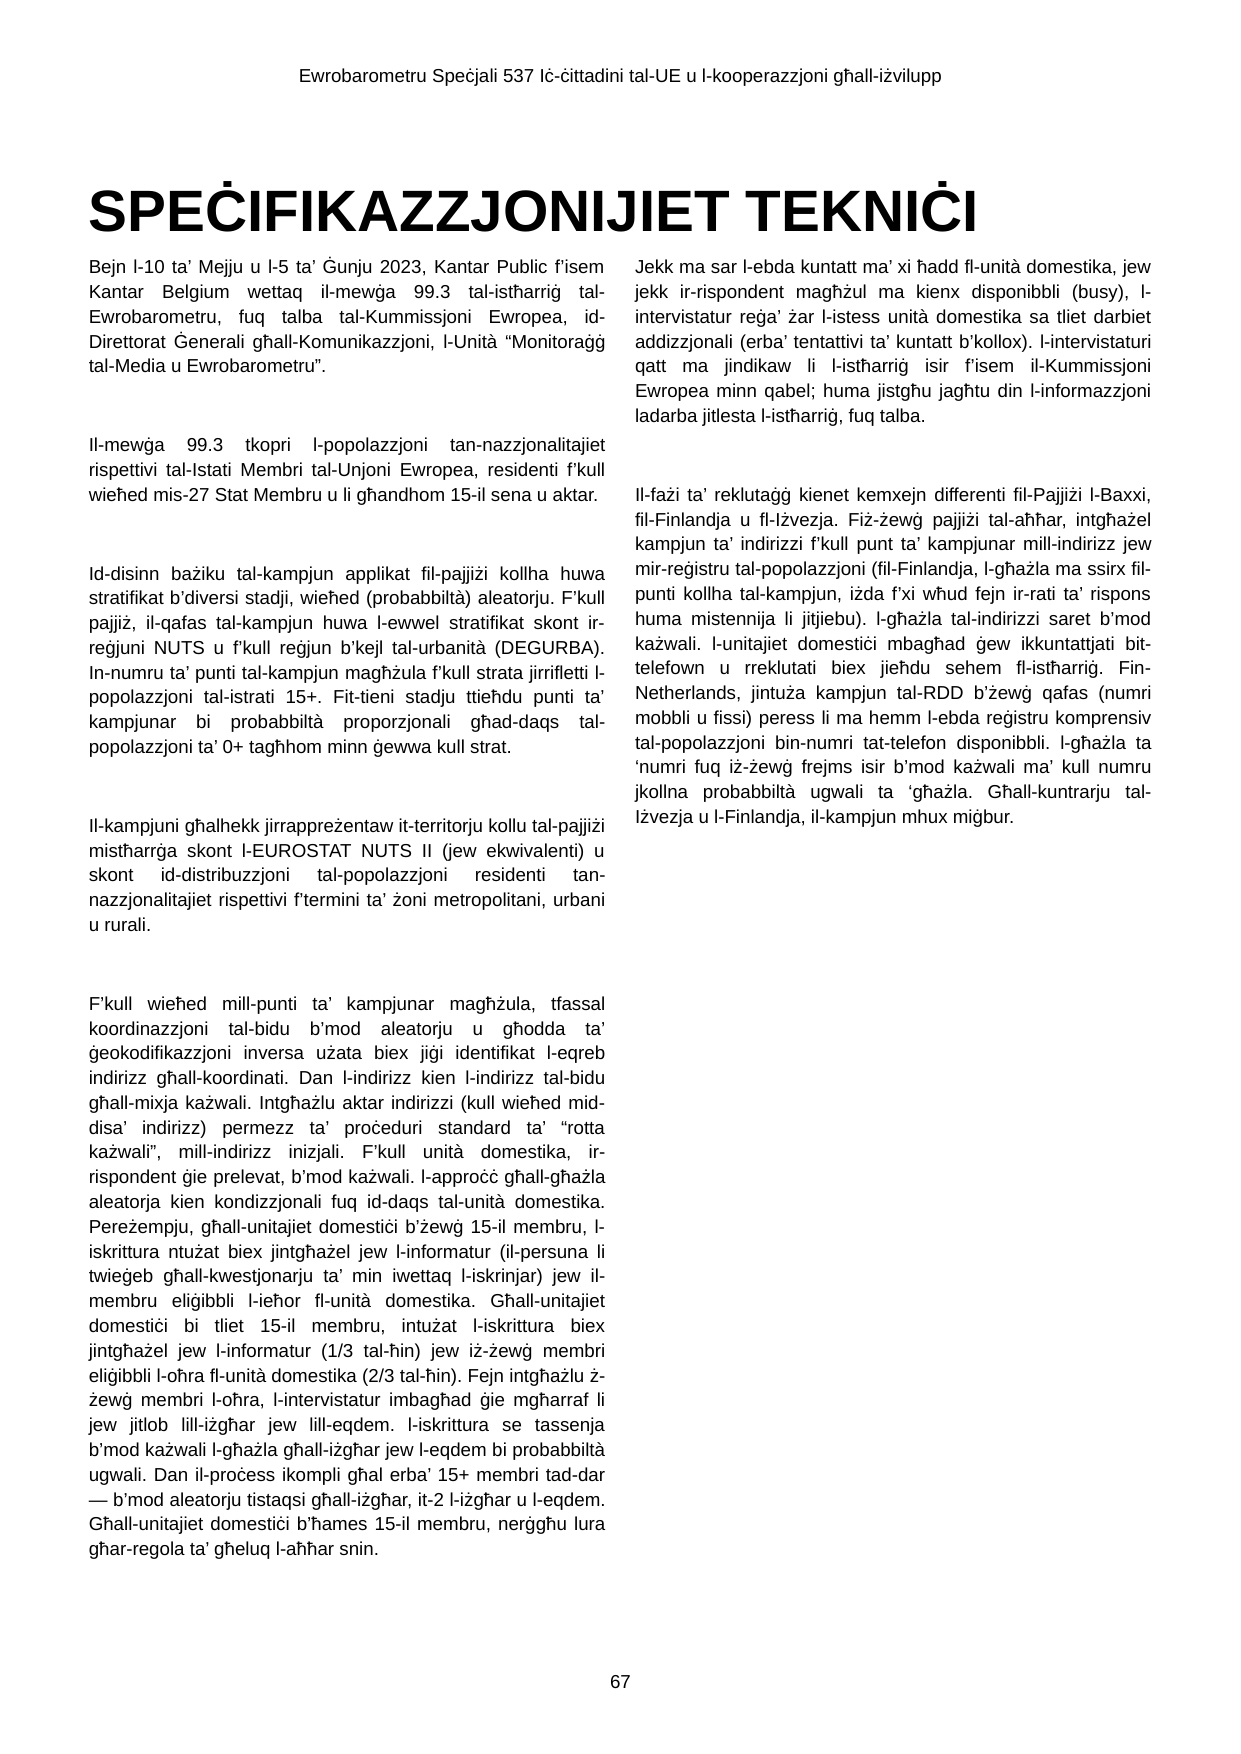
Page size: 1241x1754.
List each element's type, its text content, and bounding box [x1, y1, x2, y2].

text Il-fażi ta’ reklutaġġ kienet kemxejn differenti fil-Pajjiżi l-Baxxi, fil-Finlandja u fl-Iżvezja. Fiż-żewġ pajjiżi tal-aħħar, intgħażel kampjun ta’ indirizzi f’kull punt ta’ kampjunar mill-indirizz jew mir-reġistru tal-popolazzjoni (fil-Finlandja, l-għażla ma ssirx fil-punti kollha tal-kampjun, iżda f’xi wħud fejn ir-rati ta’ rispons huma mistennija li jitjiebu). l-għażla tal-indirizzi saret b’mod każwali. l-unitajiet domestiċi mbagħad ġew ikkuntattjati bit-telefown u rreklutati biex jieħdu sehem fl-istħarriġ. Fin-Netherlands, jintuża kampjun tal-RDD b’żewġ qafas (numri mobbli u fissi) peress li ma hemm l-ebda reġistru komprensiv tal-popolazzjoni bin-numri tat-telefon disponibbli. l-għażla ta ‘numri fuq iż-żewġ frejms isir b’mod każwali ma’ kull numru jkollna probabbiltà ugwali ta ‘għażla. Għall-kuntrarju tal-Iżvezja u l-Finlandja, il-kampjun mhux miġbur. [635, 483, 1152, 827]
text Il-kampjuni għalhekk jirrappreżentaw it-territorju kollu tal-pajjiżi mistħarrġa skont l-EUROSTAT NUTS II (jew ekwivalenti) u skont id-distribuzzjoni tal-popolazzjoni residenti tan-nazzjonalitajiet rispettivi f’termini ta’ żoni metropolitani, urbani u rurali. [88, 814, 605, 935]
text F’kull wieħed mill-punti ta’ kampjunar magħżula, tfassal koordinazzjoni tal-bidu b’mod aleatorju u għodda ta’ ġeokodifikazzjoni inversa użata biex jiġi identifikat l-eqreb indirizz għall-koordinati. Dan l-indirizz kien l-indirizz tal-bidu għall-mixja każwali. Intgħażlu aktar indirizzi (kull wieħed mid-disa’ indirizz) permezz ta’ proċeduri standard ta’ “rotta każwali”, mill-indirizz inizjali. F’kull unità domestika, ir-rispondent ġie prelevat, b’mod każwali. l-approċċ għall-għażla aleatorja kien kondizzjonali fuq id-daqs tal-unità domestika. Pereżempju, għall-unitajiet domestiċi b’żewġ 15-il membru, l-iskrittura ntużat biex jintgħażel jew l-informatur (il-persuna li twieġeb għall-kwestjonarju ta’ min iwettaq l-iskrinjar) jew il-membru eliġibbli l-ieħor fl-unità domestika. Għall-unitajiet domestiċi bi tliet 15-il membru, intużat l-iskrittura biex jintgħażel jew l-informatur (1/3 tal-ħin) jew iż-żewġ membri eliġibbli l-oħra fl-unità domestika (2/3 tal-ħin). Fejn intgħażlu ż-żewġ membri l-oħra, l-intervistatur imbagħad ġie mgħarraf li jew jitlob lill-iżgħar jew lill-eqdem. l-iskrittura se tassenja b’mod każwali l-għażla għall-iżgħar jew l-eqdem bi probabbiltà ugwali. Dan il-proċess ikompli għal erba’ 15+ membri tad-dar — b’mod aleatorju tistaqsi għall-iżgħar, it-2 l-iżgħar u l-eqdem. Għall-unitajiet domestiċi b’ħames 15-il membru, nerġgħu lura għar-regola ta’ għeluq l-aħħar snin. [88, 992, 605, 1559]
text Bejn l-10 ta’ Mejju u l-5 ta’ Ġunju 2023, Kantar Public f’isem Kantar Belgium wettaq il-mewġa 99.3 tal-istħarriġ tal-Ewrobarometru, fuq talba tal-Kummissjoni Ewropea, id-Direttorat Ġenerali għall-Komunikazzjoni, l-Unità “Monitoraġġ tal-Media u Ewrobarometru”. [88, 256, 605, 377]
text Id-disinn bażiku tal-kampjun applikat fil-pajjiżi kollha huwa stratifikat b’diversi stadji, wieħed (probabbiltà) aleatorju. F’kull pajjiż, il-qafas tal-kampjun huwa l-ewwel stratifikat skont ir-reġjuni NUTS u f’kull reġjun b’kejl tal-urbanità (DEGURBA). In-numru ta’ punti tal-kampjun magħżula f’kull strata jirrifletti l-popolazzjoni tal-istrati 15+. Fit-tieni stadju ttieħdu punti ta’ kampjunar bi probabbiltà proporzjonali għad-daqs tal-popolazzjoni ta’ 0+ tagħhom minn ġewwa kull strat. [88, 562, 605, 757]
subtitle SPEĊIFIKAZZJONIJIET TEKNIĊI [88, 176, 1152, 243]
text Il-mewġa 99.3 tkopri l-popolazzjoni tan-nazzjonalitajiet rispettivi tal-Istati Membri tal-Unjoni Ewropea, residenti f’kull wieħed mis-27 Stat Membru u li għandhom 15-il sena u aktar. [88, 434, 605, 505]
text Jekk ma sar l-ebda kuntatt ma’ xi ħadd fl-unità domestika, jew jekk ir-rispondent magħżul ma kienx disponibbli (busy), l-intervistatur reġa’ żar l-istess unità domestika sa tliet darbiet addizzjonali (erba’ tentattivi ta’ kuntatt b’kollox). l-intervistaturi qatt ma jindikaw li l-istħarriġ isir f’isem il-Kummissjoni Ewropea minn qabel; huma jistgħu jagħtu din l-informazzjoni ladarba jitlesta l-istħarriġ, fuq talba. [635, 256, 1152, 426]
